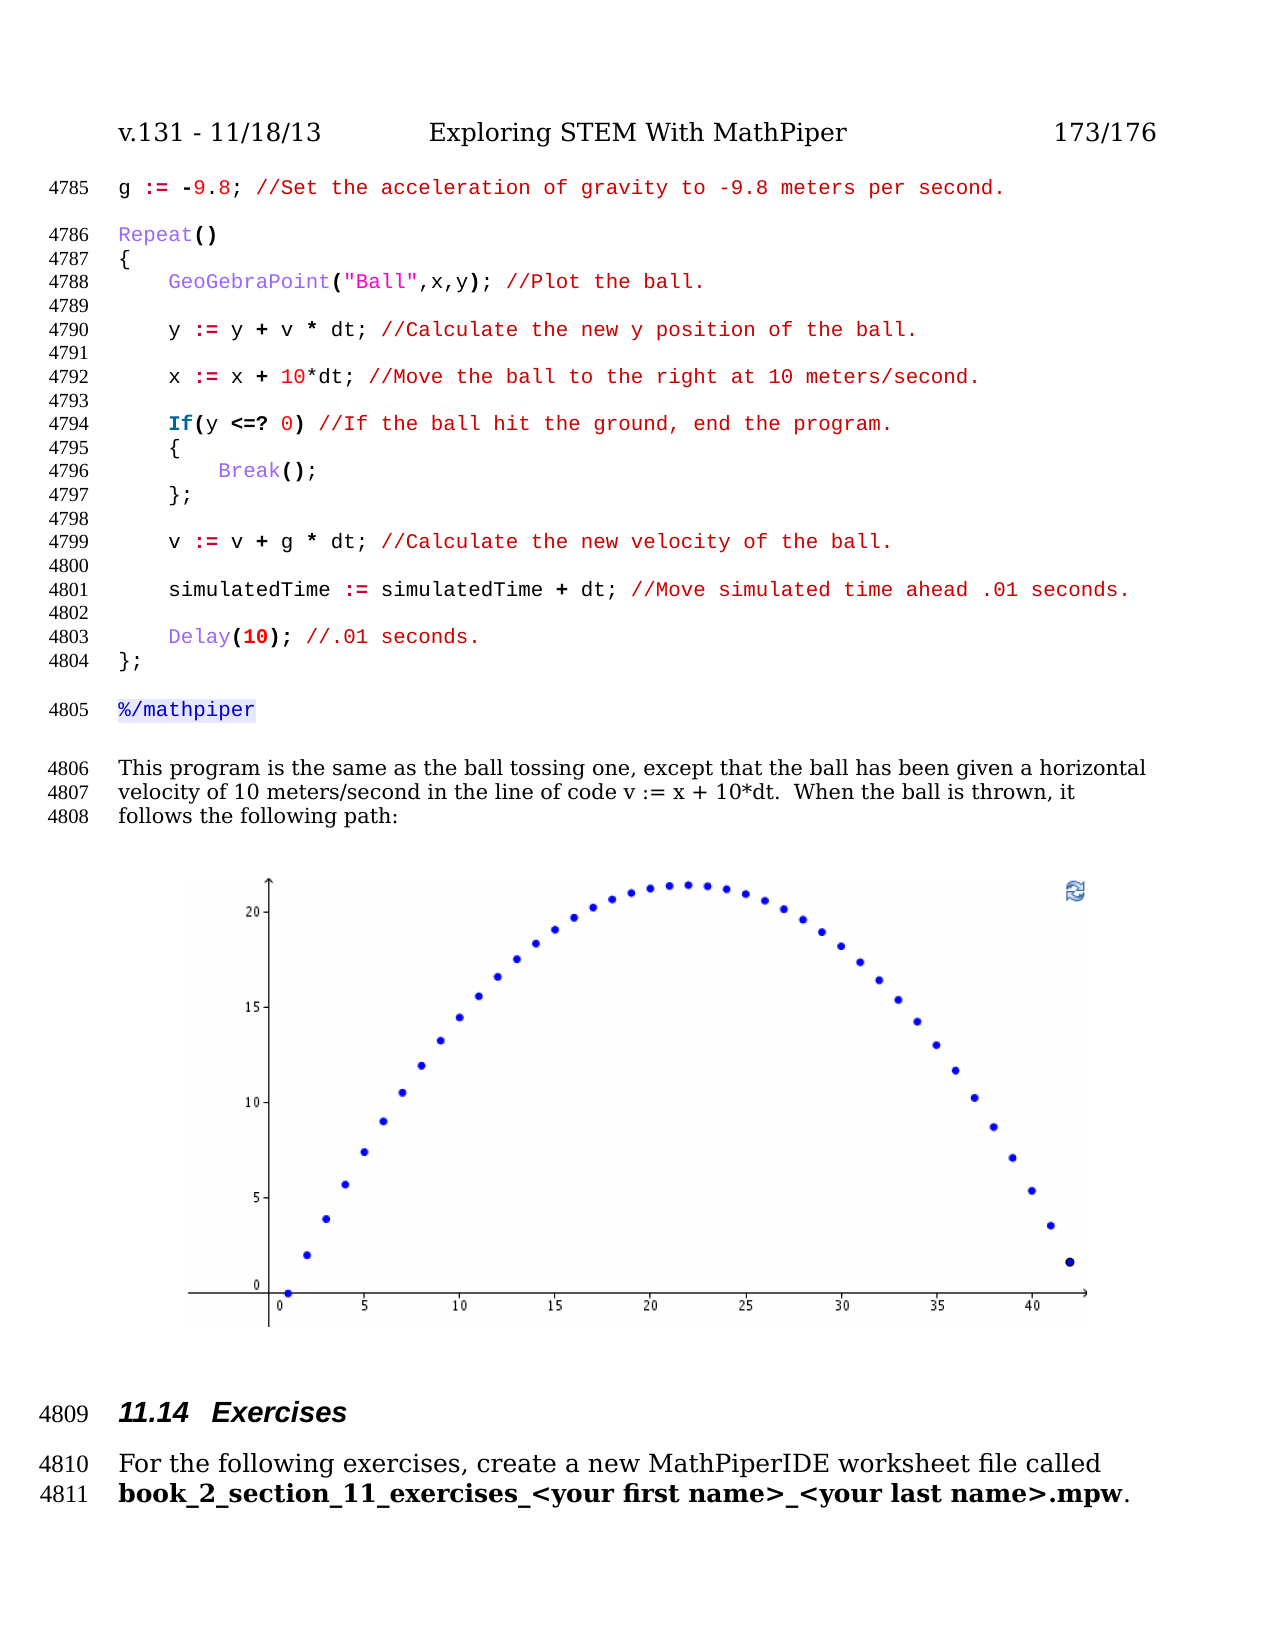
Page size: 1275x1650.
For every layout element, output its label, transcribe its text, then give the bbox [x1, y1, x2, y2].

text If(y <=? 0) //If the ball hit the ground, end the program. [118, 413, 1157, 437]
text %/mathpiper [118, 699, 1157, 723]
text x := x + 10*dt; //Move the ball to the right at 10 meters/second. [118, 366, 1157, 389]
text y := y + v * dt; //Calculate the new y position of the ball. [118, 319, 1157, 342]
text This program is the same as the ball tossing one, except that the ball has been given a horizontal velocity of 10 meters/second in the line of code v := x + 10*dt. When the ball is thrown, it follows the following path: [118, 756, 1157, 828]
subtitle Exercises [118, 1395, 1157, 1429]
text { [118, 437, 1157, 461]
text Delay(10); //.01 seconds. [118, 626, 1157, 650]
text For the following exercises, create a new MathPiperIDE worksheet file called book_2_section_11_exercises_<your first name>_<your last name>.mpw. [118, 1449, 1157, 1508]
text v := v + g * dt; //Calculate the new velocity of the ball. [118, 531, 1157, 555]
text }; [118, 650, 1157, 673]
picture [187, 878, 1088, 1327]
text GeoGebraPoint("Ball",x,y); //Plot the ball. [118, 271, 1157, 295]
text Break(); [118, 461, 1157, 484]
text }; [118, 484, 1157, 508]
text Repeat() [118, 224, 1157, 248]
text { [118, 248, 1157, 271]
text simulatedTime := simulatedTime + dt; //Move simulated time ahead .01 seconds. [118, 579, 1157, 602]
text g := -9.8; //Set the acceleration of gravity to -9.8 meters per second. [118, 177, 1157, 200]
